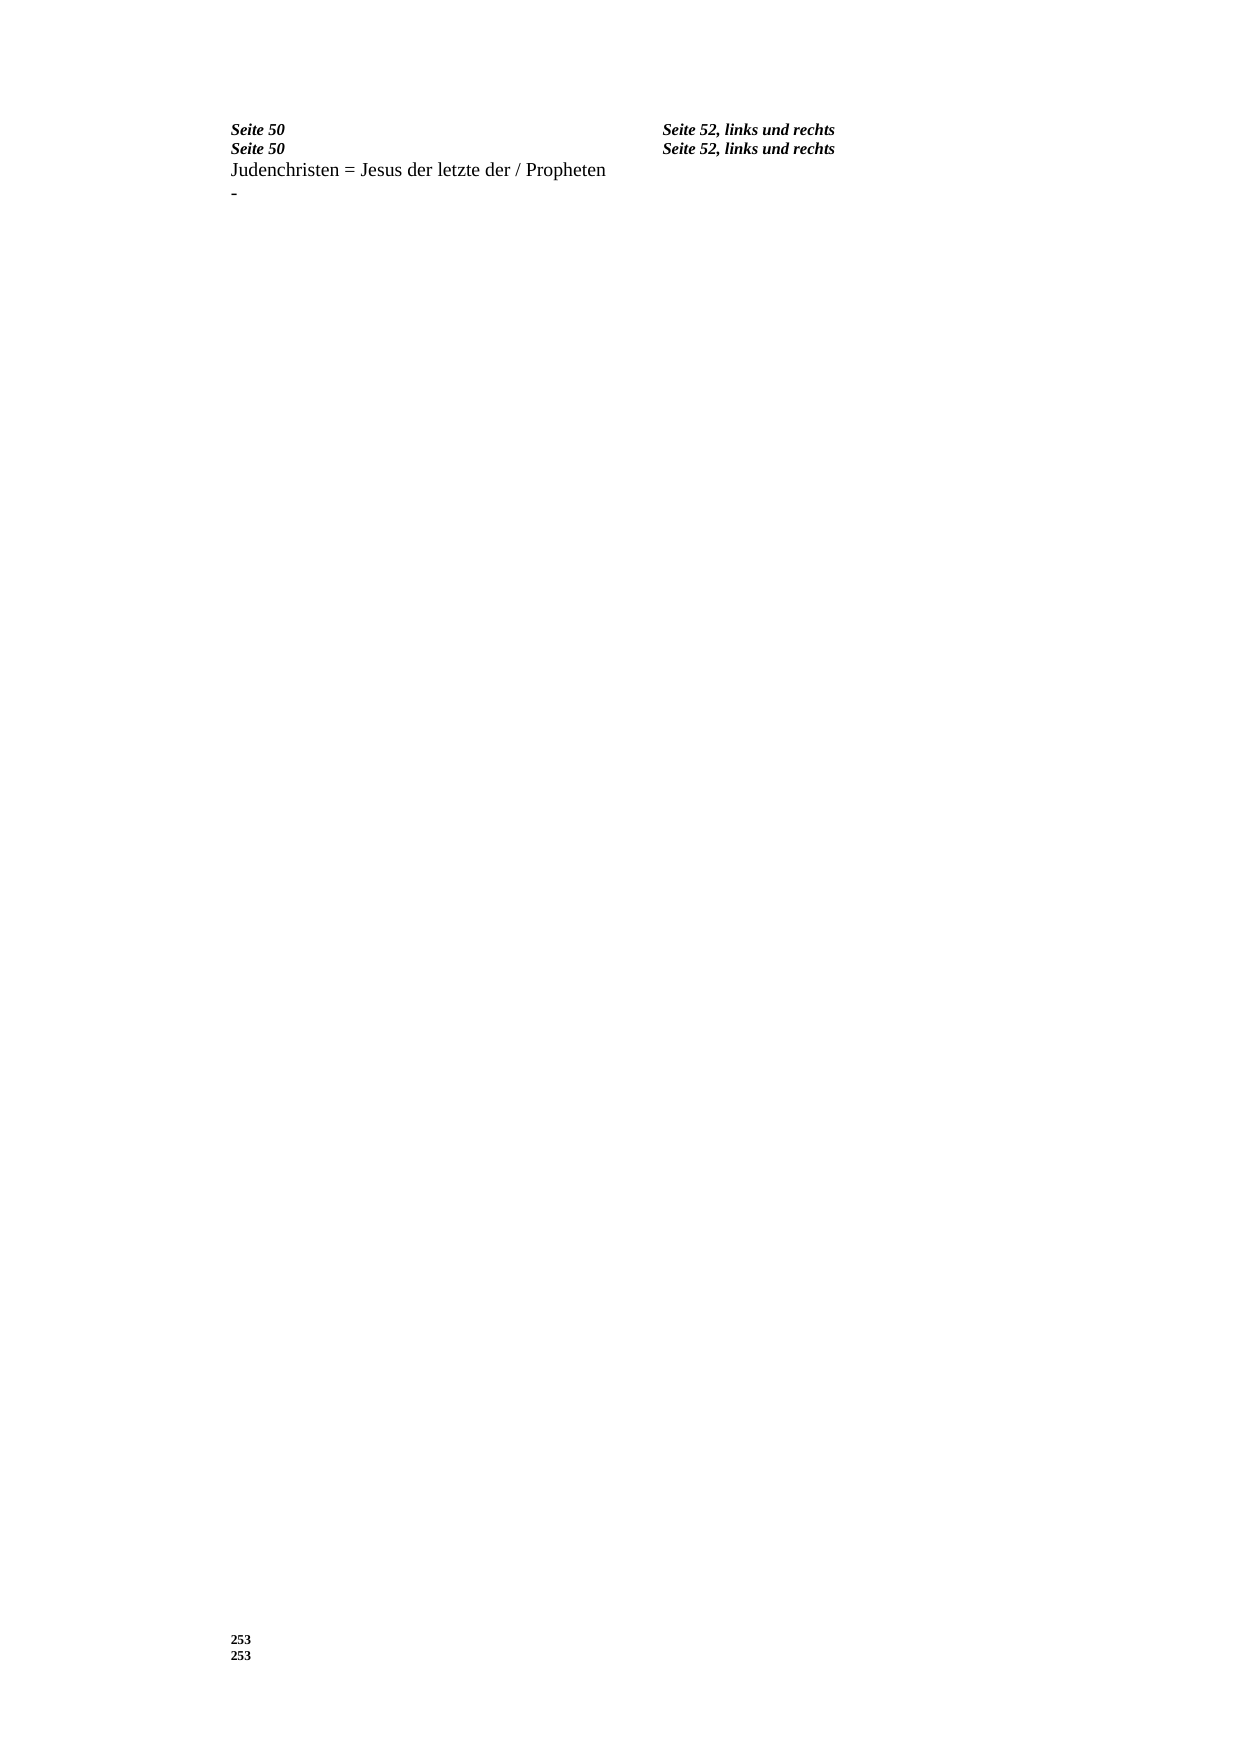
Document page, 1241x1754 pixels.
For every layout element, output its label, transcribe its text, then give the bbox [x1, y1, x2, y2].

text Judenchristen = Jesus der letzte der / Propheten - [231, 158, 609, 204]
